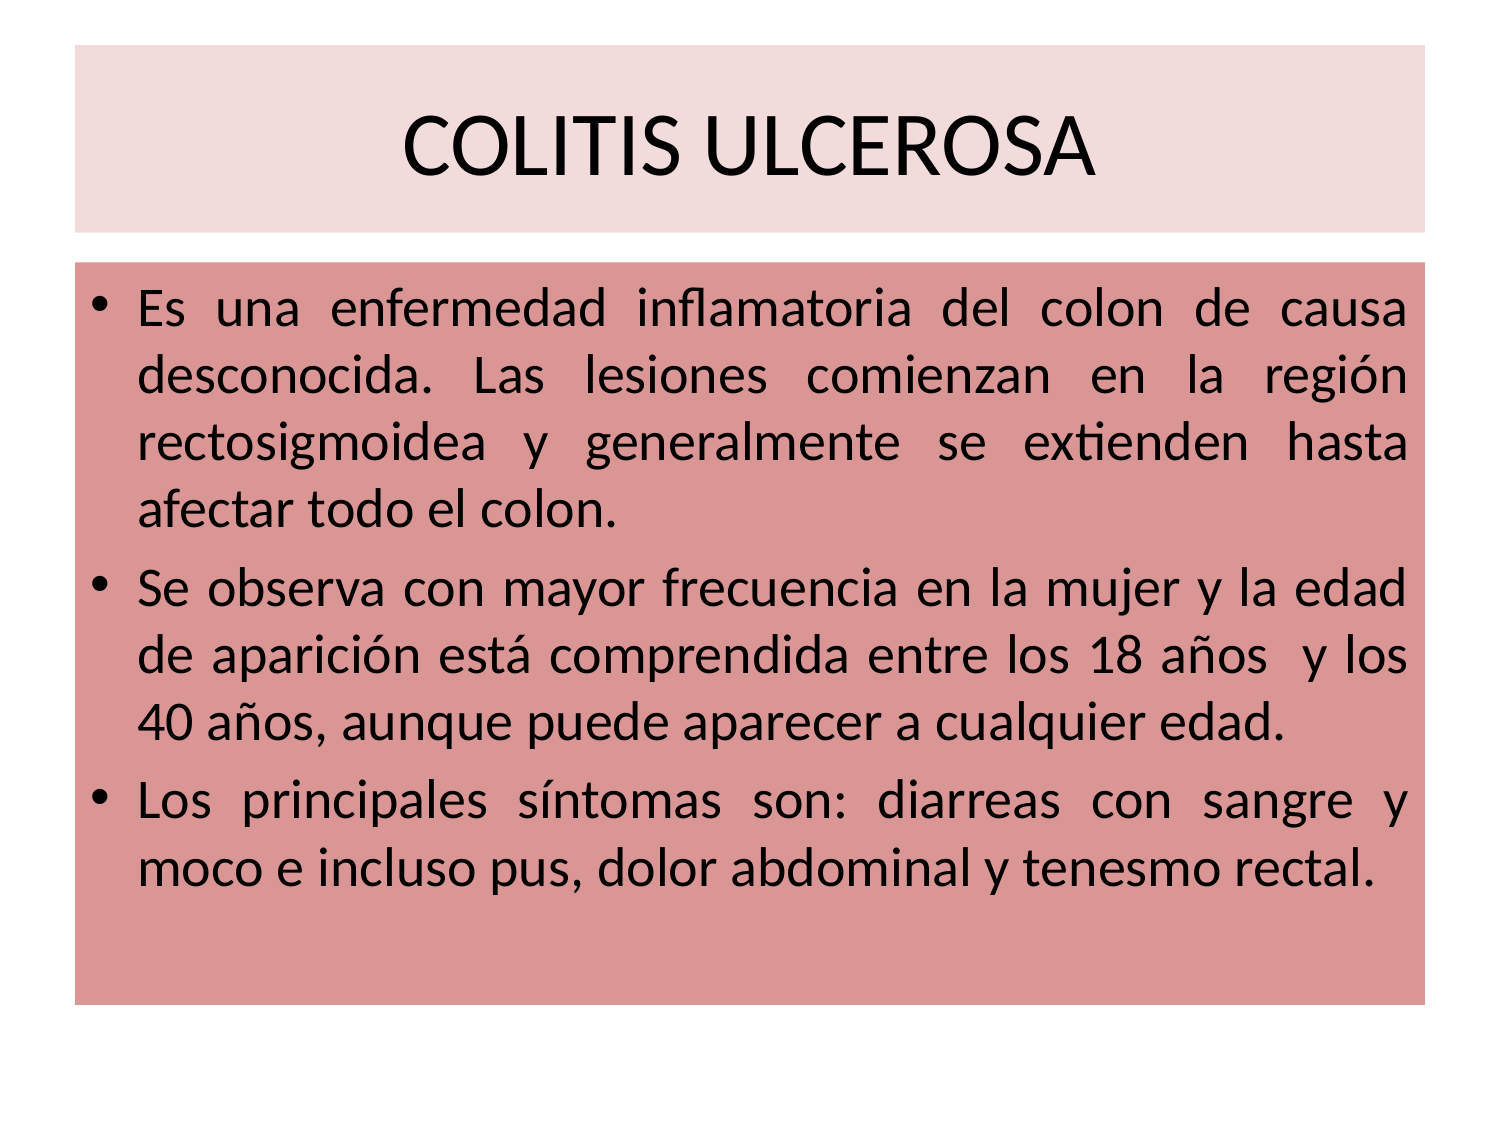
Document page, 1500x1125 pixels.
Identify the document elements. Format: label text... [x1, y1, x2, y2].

title COLITIS ULCEROSA [75, 45, 1425, 233]
list Es una enfermedad inflamatoria del colon de causa desconocida. Las lesiones comienzan en la región rectosigmoidea y generalmente se extienden hasta afectar todo el colon. Se observa con mayor frecuencia en la mujer y la edad de aparición está comprendida entre los 18 años y los 40 años, aunque puede aparecer a cualquier edad. Los principales síntomas son: diarreas con sangre y moco e incluso pus, dolor abdominal y tenesmo rectal. [75, 262, 1425, 1005]
